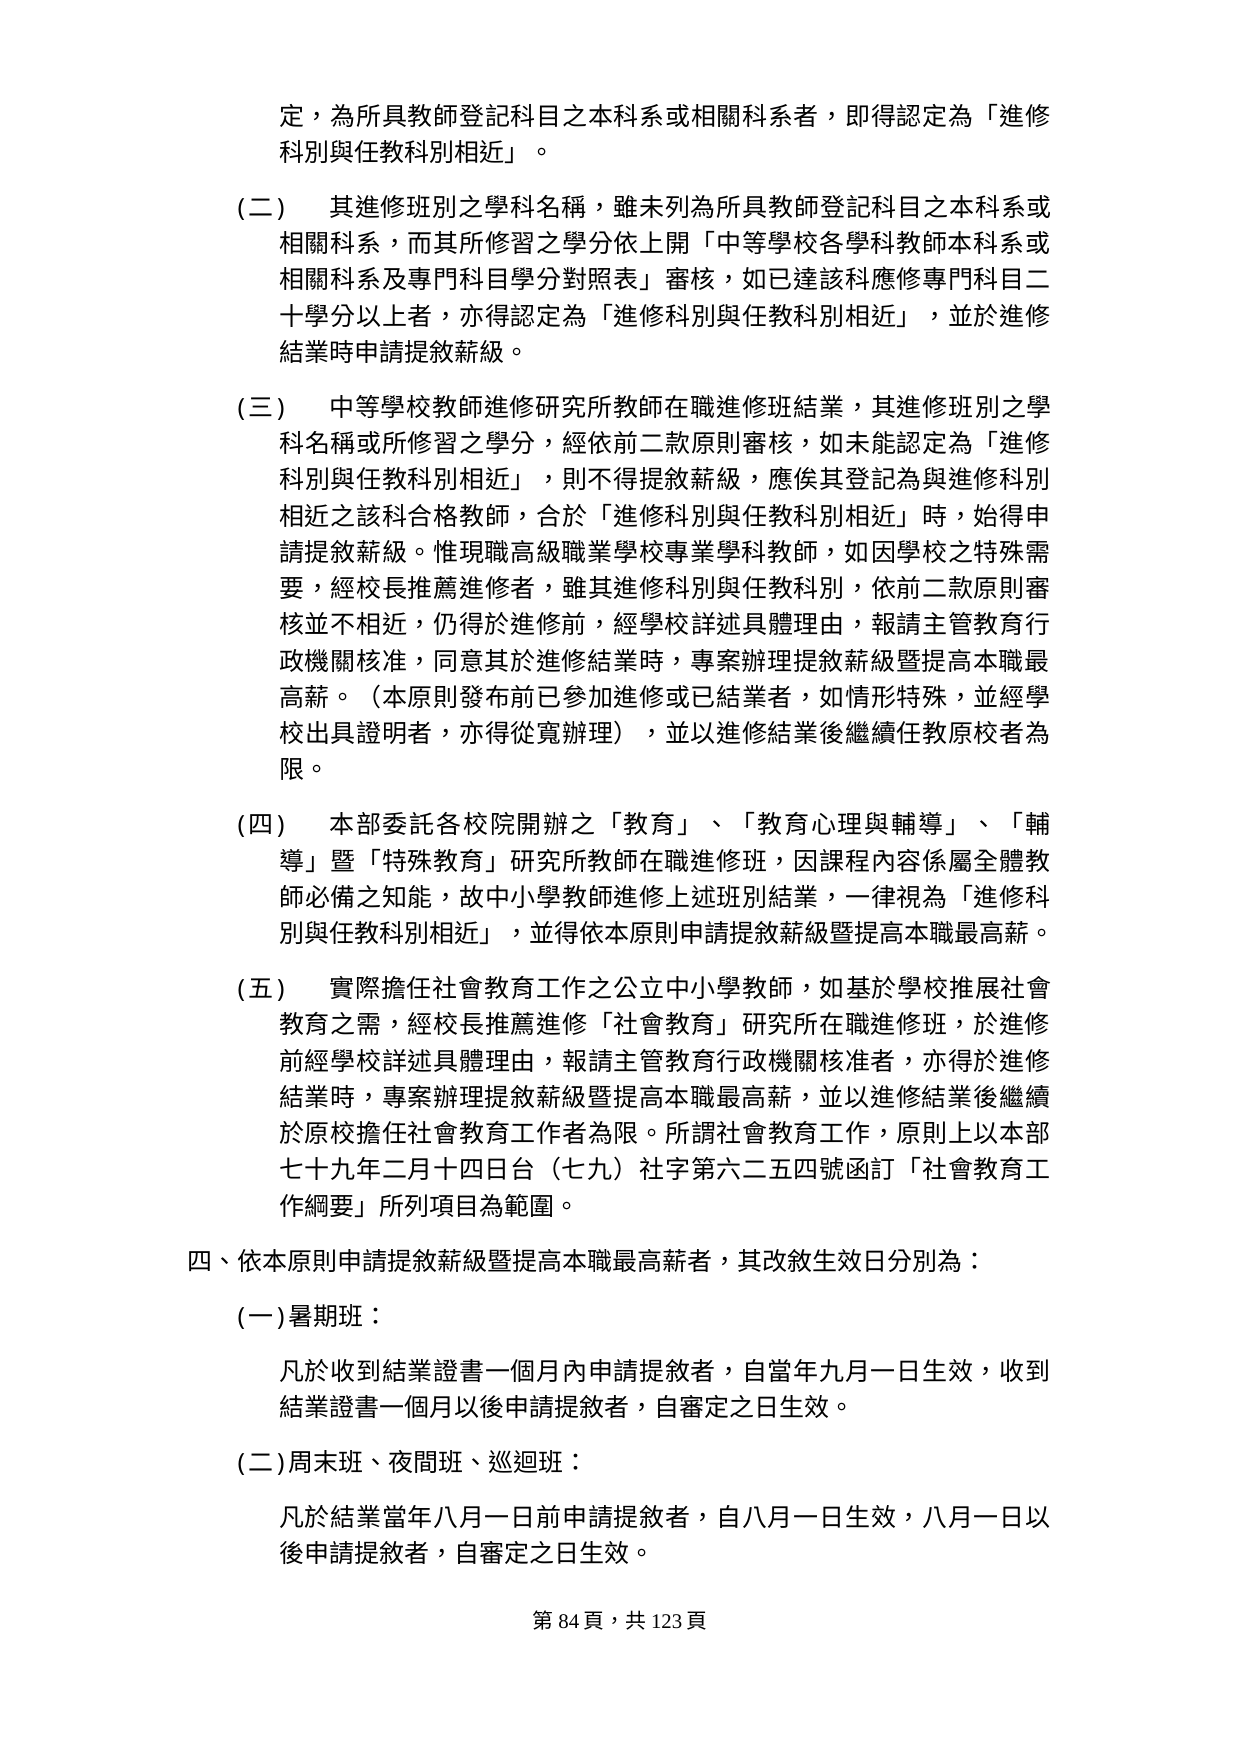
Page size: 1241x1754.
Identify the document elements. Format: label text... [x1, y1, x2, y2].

text 定，為所具教師登記科目之本科系或相關科系者，即得認定為「進修科別與任教科別相近」。 [233, 96, 1053, 169]
text (二)周末班、夜間班、巡迴班： [233, 1442, 1053, 1479]
text 凡於收到結業證書一個月內申請提敘者，自當年九月一日生效，收到結業證書一個月以後申請提敘者，自審定之日生效。 [233, 1351, 1053, 1424]
text 凡於結業當年八月一日前申請提敘者，自八月一日生效，八月一日以後申請提敘者，自審定之日生效。 [233, 1497, 1053, 1570]
text (二) 其進修班別之學科名稱，雖未列為所具教師登記科目之本科系或相關科系，而其所修習之學分依上開「中等學校各學科教師本科系或相關科系及專門科目學分對照表」審核，如已達該科應修專門科目二十學分以上者，亦得認定為「進修科別與任教科別相近」，並於進修結業時申請提敘薪級。 [233, 187, 1053, 369]
text (四) 本部委託各校院開辦之「教育」、「教育心理與輔導」、「輔導」暨「特殊教育」研究所教師在職進修班，因課程內容係屬全體教師必備之知能，故中小學教師進修上述班別結業，一律視為「進修科別與任教科別相近」，並得依本原則申請提敘薪級暨提高本職最高薪。 [233, 805, 1053, 950]
text (一)暑期班： [233, 1296, 1053, 1332]
text 四、依本原則申請提敘薪級暨提高本職最高薪者，其改敘生效日分別為： [187, 1241, 1053, 1277]
text (五) 實際擔任社會教育工作之公立中小學教師，如基於學校推展社會教育之需，經校長推薦進修「社會教育」研究所在職進修班，於進修前經學校詳述具體理由，報請主管教育行政機關核准者，亦得於進修結業時，專案辦理提敘薪級暨提高本職最高薪，並以進修結業後繼續於原校擔任社會教育工作者為限。所謂社會教育工作，原則上以本部七十九年二月十四日台（七九）社字第六二五四號函訂「社會教育工作綱要」所列項目為範圍。 [233, 969, 1053, 1222]
text (三) 中等學校教師進修研究所教師在職進修班結業，其進修班別之學科名稱或所修習之學分，經依前二款原則審核，如未能認定為「進修科別與任教科別相近」，則不得提敘薪級，應俟其登記為與進修科別相近之該科合格教師，合於「進修科別與任教科別相近」時，始得申請提敘薪級。惟現職高級職業學校專業學科教師，如因學校之特殊需要，經校長推薦進修者，雖其進修科別與任教科別，依前二款原則審核並不相近，仍得於進修前，經學校詳述具體理由，報請主管教育行政機關核准，同意其於進修結業時，專案辦理提敘薪級暨提高本職最高薪。（本原則發布前已參加進修或已結業者，如情形特殊，並經學校出具證明者，亦得從寬辦理），並以進修結業後繼續任教原校者為限。 [233, 387, 1053, 786]
